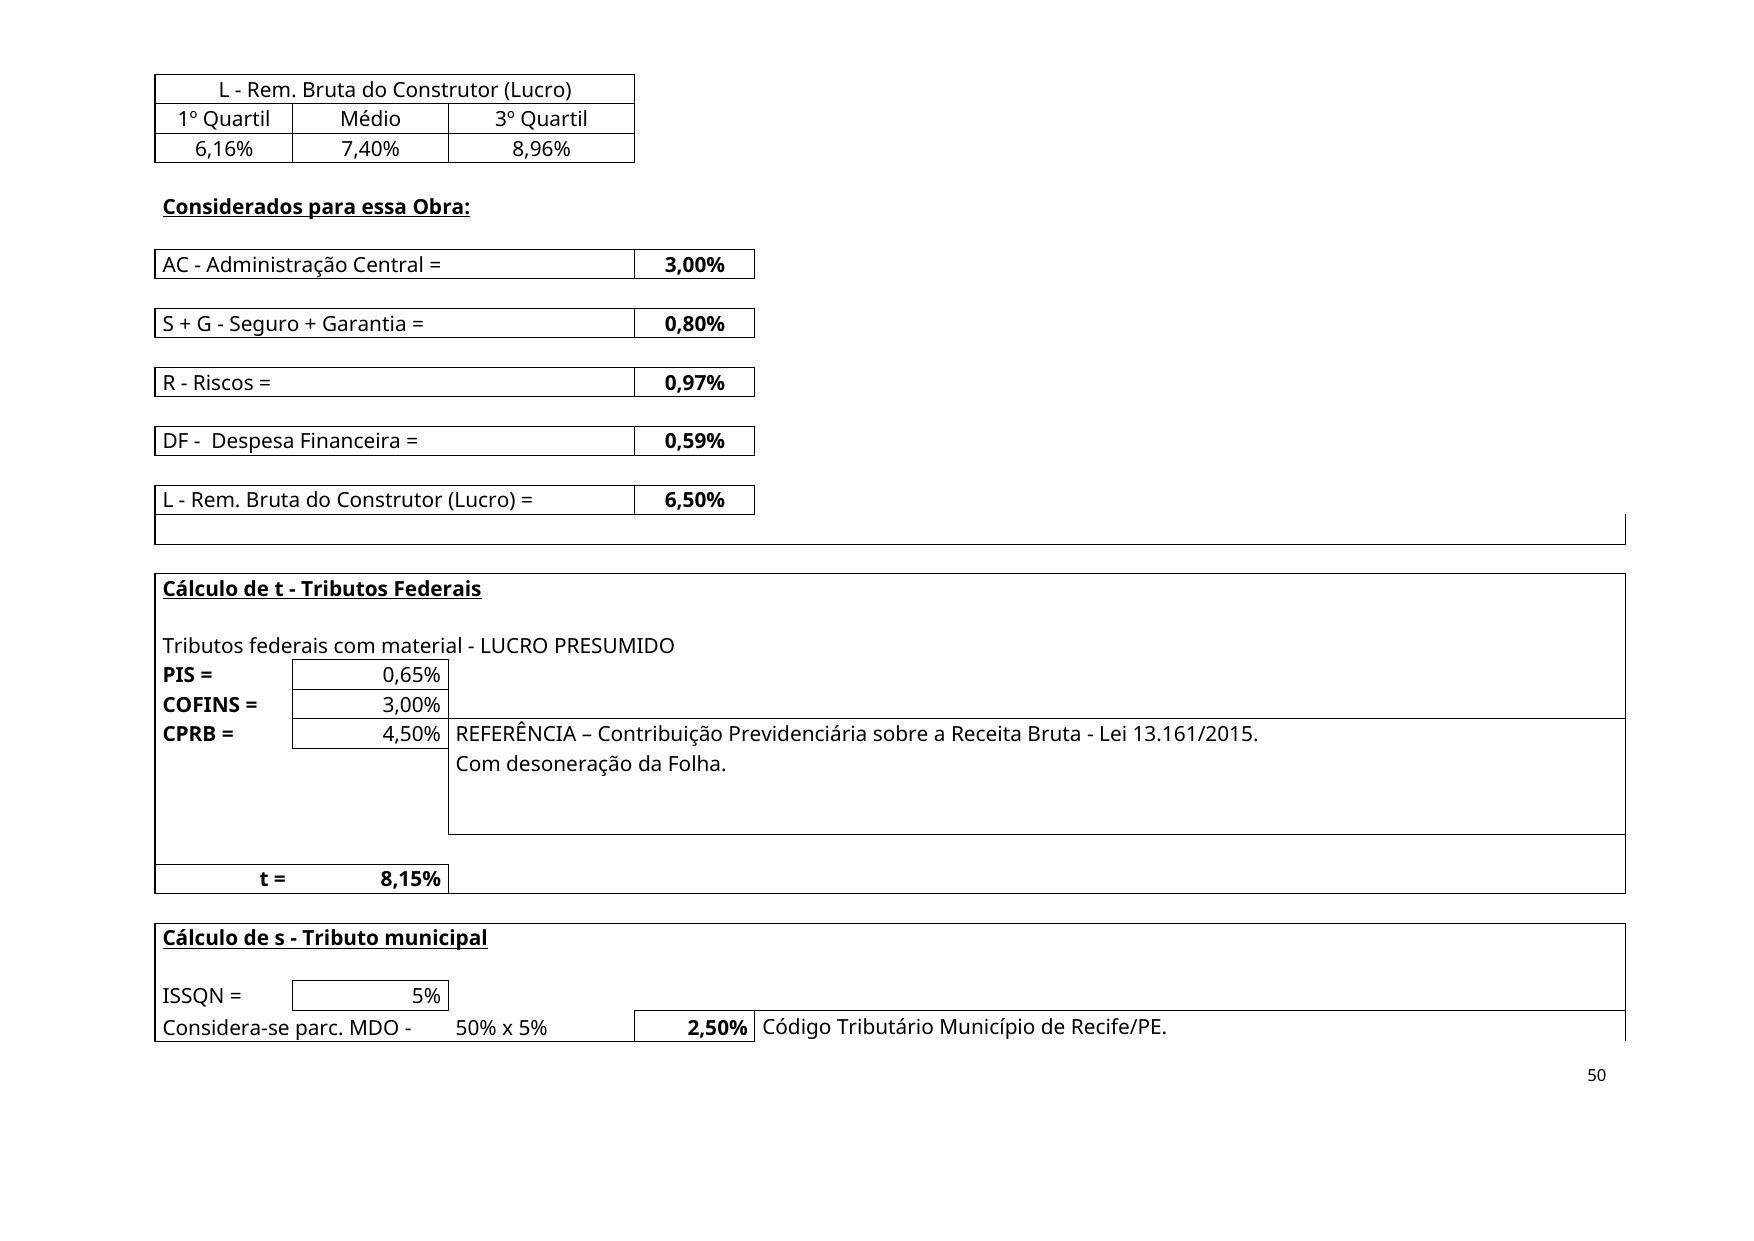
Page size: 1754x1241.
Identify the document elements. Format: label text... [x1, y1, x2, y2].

table_cell [1603, 689, 1625, 718]
table_cell [155, 220, 293, 249]
table_cell [1048, 192, 1514, 220]
table_cell [928, 514, 1048, 543]
table_cell [755, 806, 928, 834]
table_cell [156, 806, 293, 834]
table_cell [928, 748, 1048, 777]
table_cell [635, 574, 755, 602]
table_cell 6,50% [635, 486, 754, 514]
table_cell [635, 220, 755, 249]
table_cell COFINS = [156, 689, 292, 718]
table_cell Considera-se parc. MDO - [156, 1010, 448, 1041]
table_cell [449, 777, 635, 806]
table_cell [1580, 777, 1603, 806]
table_cell [755, 835, 928, 863]
table_cell [928, 367, 1048, 396]
table_cell [928, 806, 1048, 834]
table_cell [755, 308, 928, 337]
table_cell [1048, 806, 1514, 834]
table_cell [1603, 426, 1626, 455]
table_cell [1603, 278, 1626, 308]
table_cell [755, 689, 928, 718]
table_cell [1514, 864, 1580, 893]
table_cell [635, 74, 755, 103]
table_cell [1514, 337, 1580, 367]
table_cell [1048, 455, 1514, 484]
table_cell [1603, 162, 1626, 192]
table_cell [293, 834, 448, 863]
table_cell [156, 603, 293, 631]
table_cell [1514, 514, 1580, 543]
table_cell [448, 338, 635, 367]
table_cell [155, 279, 293, 308]
table_cell [1514, 894, 1580, 922]
table_cell [155, 338, 293, 367]
table_cell [635, 103, 755, 133]
table_cell [635, 279, 755, 308]
table_cell [1514, 367, 1580, 396]
table_cell [1048, 396, 1514, 426]
table_cell [293, 456, 448, 484]
table_cell [755, 864, 928, 893]
table_cell [1048, 103, 1514, 133]
table_cell REFERÊNCIA – Contribuição Previdenciária sobre a Receita Bruta - Lei 13.161/2015. [449, 719, 1580, 748]
table_cell Cálculo de s - Tributo municipal [156, 924, 635, 952]
table_cell [635, 338, 755, 367]
table_cell [928, 308, 1048, 337]
table_cell [1514, 278, 1580, 308]
table_cell [1603, 806, 1625, 834]
table_cell [448, 835, 635, 863]
table_cell [635, 659, 755, 689]
table_cell 7,40% [293, 134, 448, 162]
table_cell 0,80% [635, 309, 754, 337]
table_cell [448, 368, 634, 396]
table_cell S + G - Seguro + Garantia = [156, 309, 634, 337]
table_cell [755, 396, 928, 426]
table_cell Com desoneração da Folha. [449, 748, 928, 777]
table_cell [1603, 133, 1626, 162]
table_cell [755, 249, 928, 278]
table_cell [635, 162, 755, 192]
table_cell [1048, 631, 1514, 659]
table_cell AC - Administração Central = [156, 250, 634, 278]
table_cell [448, 545, 635, 573]
table_cell [293, 279, 448, 308]
table_cell [449, 864, 635, 893]
table_cell [1514, 485, 1580, 514]
table_cell [755, 777, 928, 806]
table_cell [635, 397, 755, 426]
table_cell [635, 894, 755, 922]
table_cell [928, 74, 1048, 103]
table_cell Tributos federais com material - LUCRO PRESUMIDO [156, 631, 755, 659]
table_cell [293, 806, 448, 834]
table_cell 4,50% [293, 719, 448, 748]
table_cell 1º Quartil [156, 104, 292, 133]
table_cell [1514, 308, 1580, 337]
table_cell [1514, 574, 1580, 602]
table_cell [755, 980, 928, 1010]
table_cell [1048, 545, 1514, 573]
table_cell [448, 279, 635, 308]
table_cell [449, 689, 635, 718]
table_cell R - Riscos = [156, 368, 293, 396]
table_cell 8,15% [293, 865, 448, 893]
table_cell [1603, 777, 1625, 806]
table_cell [1580, 603, 1603, 631]
table_cell [1580, 249, 1603, 278]
table_cell [755, 485, 928, 514]
table_cell t = [156, 865, 293, 893]
table_cell [1580, 514, 1603, 543]
table_cell [1580, 220, 1603, 249]
table_cell [1514, 924, 1580, 952]
table_cell [1603, 308, 1626, 337]
table_cell PIS = [156, 659, 292, 689]
table_cell [755, 603, 928, 631]
table_cell [928, 485, 1048, 514]
table_cell [1048, 337, 1514, 367]
table_cell [293, 368, 448, 396]
table_cell 3,00% [293, 690, 448, 718]
table_cell [1580, 719, 1603, 748]
table_cell Médio [293, 104, 448, 133]
table_cell [1603, 603, 1625, 631]
table_cell [449, 980, 635, 1010]
table_cell [755, 952, 928, 980]
table_cell [928, 192, 1048, 220]
table_cell [928, 835, 1048, 863]
table_cell [928, 952, 1048, 980]
table_cell [755, 455, 928, 484]
table_cell [449, 806, 635, 834]
table_cell [1603, 719, 1625, 748]
table_cell L - Rem. Bruta do Construtor (Lucro) = [156, 486, 634, 514]
table_cell [293, 163, 448, 192]
table_cell [1603, 514, 1625, 543]
table_cell [293, 952, 448, 980]
table_cell [635, 952, 755, 980]
table_cell [635, 545, 755, 573]
table_cell [1048, 835, 1514, 863]
table_cell [1580, 396, 1603, 426]
table_cell 6,16% [156, 134, 292, 162]
table_cell [1580, 192, 1603, 220]
table_cell DF - Despesa Financeira = [156, 427, 634, 455]
table_cell [635, 689, 755, 718]
table_cell [1514, 952, 1580, 980]
table_cell [928, 133, 1048, 162]
table_cell [1048, 133, 1514, 162]
table_cell [1514, 545, 1580, 573]
table_cell 0,59% [635, 427, 754, 455]
table_cell [156, 777, 293, 806]
table_cell [928, 603, 1048, 631]
table_cell [1580, 952, 1603, 980]
table_cell [755, 74, 928, 103]
table_cell [635, 924, 755, 952]
table_cell [635, 980, 755, 1010]
table_cell [155, 456, 293, 484]
table_cell [1048, 748, 1514, 777]
table_cell [1603, 924, 1625, 952]
table_cell [1514, 980, 1580, 1010]
table_cell [1048, 894, 1514, 922]
table_cell [1048, 426, 1514, 455]
table_cell [755, 133, 928, 162]
table_cell [1514, 689, 1580, 718]
table_cell [928, 864, 1048, 893]
table_cell [293, 515, 448, 543]
table_cell [1603, 574, 1625, 602]
table_cell [1048, 980, 1514, 1010]
table_cell [1514, 133, 1580, 162]
table_cell [448, 397, 635, 426]
table_cell [635, 603, 755, 631]
table_cell [1603, 835, 1625, 863]
table_cell [635, 864, 755, 893]
table_cell [293, 894, 448, 922]
table_cell [1514, 603, 1580, 631]
table_cell [928, 455, 1048, 484]
table_cell [1603, 631, 1625, 659]
table_cell [635, 192, 755, 220]
table_cell [1603, 485, 1626, 514]
table_cell [1048, 689, 1514, 718]
table_cell [755, 192, 928, 220]
table_cell [1603, 249, 1626, 278]
table_cell [1514, 162, 1580, 192]
table_cell [1580, 545, 1603, 573]
table_cell ISSQN = [156, 980, 292, 1010]
table_cell [755, 659, 928, 689]
table_cell 0,97% [635, 368, 754, 396]
table_cell [1603, 74, 1626, 103]
table_cell [293, 220, 448, 249]
table_cell [928, 220, 1048, 249]
table_cell [293, 777, 448, 806]
table_cell [928, 777, 1048, 806]
table_cell [755, 337, 928, 367]
table_cell [1580, 659, 1603, 689]
table_cell [1048, 659, 1514, 689]
table_cell [928, 162, 1048, 192]
table_cell [1603, 864, 1625, 893]
table_cell [1603, 337, 1626, 367]
table_cell [1048, 952, 1514, 980]
table_cell [1514, 74, 1580, 103]
table_cell [635, 835, 755, 863]
table_cell [155, 163, 293, 192]
table_cell [1580, 574, 1603, 602]
table_cell [156, 748, 293, 777]
table_cell [1580, 278, 1603, 308]
table_cell [755, 103, 928, 133]
table_cell [755, 574, 928, 602]
table_cell [928, 659, 1048, 689]
table_cell [293, 397, 448, 426]
table_cell 0,65% [293, 660, 448, 689]
table_cell [1580, 455, 1603, 484]
table_cell [156, 952, 293, 980]
table_cell [1580, 367, 1603, 396]
table_cell [635, 133, 755, 162]
table_cell [1048, 777, 1514, 806]
table_cell [928, 337, 1048, 367]
table_cell [928, 924, 1048, 952]
table_cell [1580, 835, 1603, 863]
table_cell [1514, 835, 1580, 863]
table_cell [928, 689, 1048, 718]
table_cell [1580, 162, 1603, 192]
table_cell [1603, 396, 1626, 426]
table_cell [448, 603, 635, 631]
table_cell [928, 545, 1048, 573]
table_cell [448, 220, 635, 249]
table_cell [1603, 894, 1626, 922]
table_cell [1514, 220, 1580, 249]
table_cell [293, 338, 448, 367]
table_cell [1603, 455, 1626, 484]
table_cell [1514, 249, 1580, 278]
table_cell [1580, 631, 1603, 659]
table_cell [1580, 980, 1603, 1010]
table_cell [1580, 74, 1603, 103]
table_cell [755, 220, 928, 249]
table_cell [1580, 864, 1603, 893]
table_cell [1048, 74, 1514, 103]
table_cell [449, 659, 635, 689]
table_cell [755, 924, 928, 952]
table_cell [448, 515, 635, 543]
table_cell [1048, 249, 1514, 278]
table_cell [635, 777, 755, 806]
table_cell 3º Quartil [449, 104, 634, 133]
table_cell [755, 545, 928, 573]
table_cell [928, 396, 1048, 426]
table_cell [755, 162, 928, 192]
table_cell [1048, 924, 1514, 952]
table_cell Código Tributário Município de Recife/PE. [755, 1011, 1625, 1041]
table_cell [1514, 806, 1580, 834]
table_cell [635, 456, 755, 484]
table_cell [1514, 748, 1580, 777]
table_cell [1603, 103, 1626, 133]
table_cell [755, 514, 928, 543]
table_cell [1580, 103, 1603, 133]
table_cell [1048, 367, 1514, 396]
table_cell [928, 980, 1048, 1010]
table_cell [1603, 220, 1626, 249]
table_cell CPRB = [156, 718, 292, 748]
table_cell [448, 894, 635, 922]
table_cell [928, 103, 1048, 133]
table_cell [1580, 133, 1603, 162]
table_cell [755, 278, 928, 308]
table_cell [155, 894, 293, 922]
table_cell [928, 426, 1048, 455]
table_cell 50% x 5% [448, 1010, 634, 1041]
table_cell [1603, 545, 1626, 573]
table_cell [928, 894, 1048, 922]
table_cell [448, 952, 635, 980]
table_cell 2,50% [635, 1011, 754, 1041]
table_cell [1514, 103, 1580, 133]
table_cell [1580, 426, 1603, 455]
table_cell [1603, 367, 1626, 396]
table_cell [1048, 574, 1514, 602]
table_cell [928, 249, 1048, 278]
table_cell [1580, 748, 1603, 777]
table_cell [156, 834, 293, 863]
table_cell [293, 603, 448, 631]
table_cell [1514, 631, 1580, 659]
table_cell [1514, 192, 1580, 220]
table_cell [928, 278, 1048, 308]
table_cell [635, 515, 755, 543]
table_cell [1514, 396, 1580, 426]
table_cell [1048, 514, 1514, 543]
table_cell [1580, 308, 1603, 337]
table_cell Considerados para essa Obra: [155, 192, 635, 220]
table_cell [928, 574, 1048, 602]
table_cell [155, 397, 293, 426]
table_cell [1048, 485, 1514, 514]
table_cell [293, 545, 448, 573]
table_cell [755, 894, 928, 922]
table_cell [1048, 220, 1514, 249]
table_cell [928, 631, 1048, 659]
table_cell [1514, 659, 1580, 689]
table_cell [1514, 455, 1580, 484]
table_cell [1580, 894, 1603, 922]
table_cell [1580, 806, 1603, 834]
table_cell [1603, 748, 1625, 777]
table_cell [448, 163, 635, 192]
table_cell [755, 367, 928, 396]
table_cell [1580, 337, 1603, 367]
table_cell [448, 456, 635, 484]
table_cell [293, 749, 448, 777]
table_cell [1603, 952, 1625, 980]
table_cell [155, 545, 293, 573]
table_cell Cálculo de t - Tributos Federais [156, 574, 635, 602]
table_cell [1048, 308, 1514, 337]
table_cell [1603, 980, 1625, 1010]
table_cell [1580, 689, 1603, 718]
table_cell [635, 806, 755, 834]
table_cell 3,00% [635, 250, 754, 278]
table_cell [1580, 924, 1603, 952]
table_cell [1048, 603, 1514, 631]
table_cell [1514, 777, 1580, 806]
table_cell 8,96% [449, 134, 634, 162]
table_cell [1603, 659, 1625, 689]
table_cell [1580, 485, 1603, 514]
table_cell [755, 426, 928, 455]
table_cell [1048, 864, 1514, 893]
table_cell [1048, 162, 1514, 192]
table_cell [1048, 278, 1514, 308]
table_cell [1514, 426, 1580, 455]
table_cell L - Rem. Bruta do Construtor (Lucro) [156, 75, 634, 103]
table_cell 5% [293, 981, 448, 1010]
table_cell [156, 515, 293, 543]
table_cell [755, 631, 928, 659]
table_cell [1603, 192, 1626, 220]
